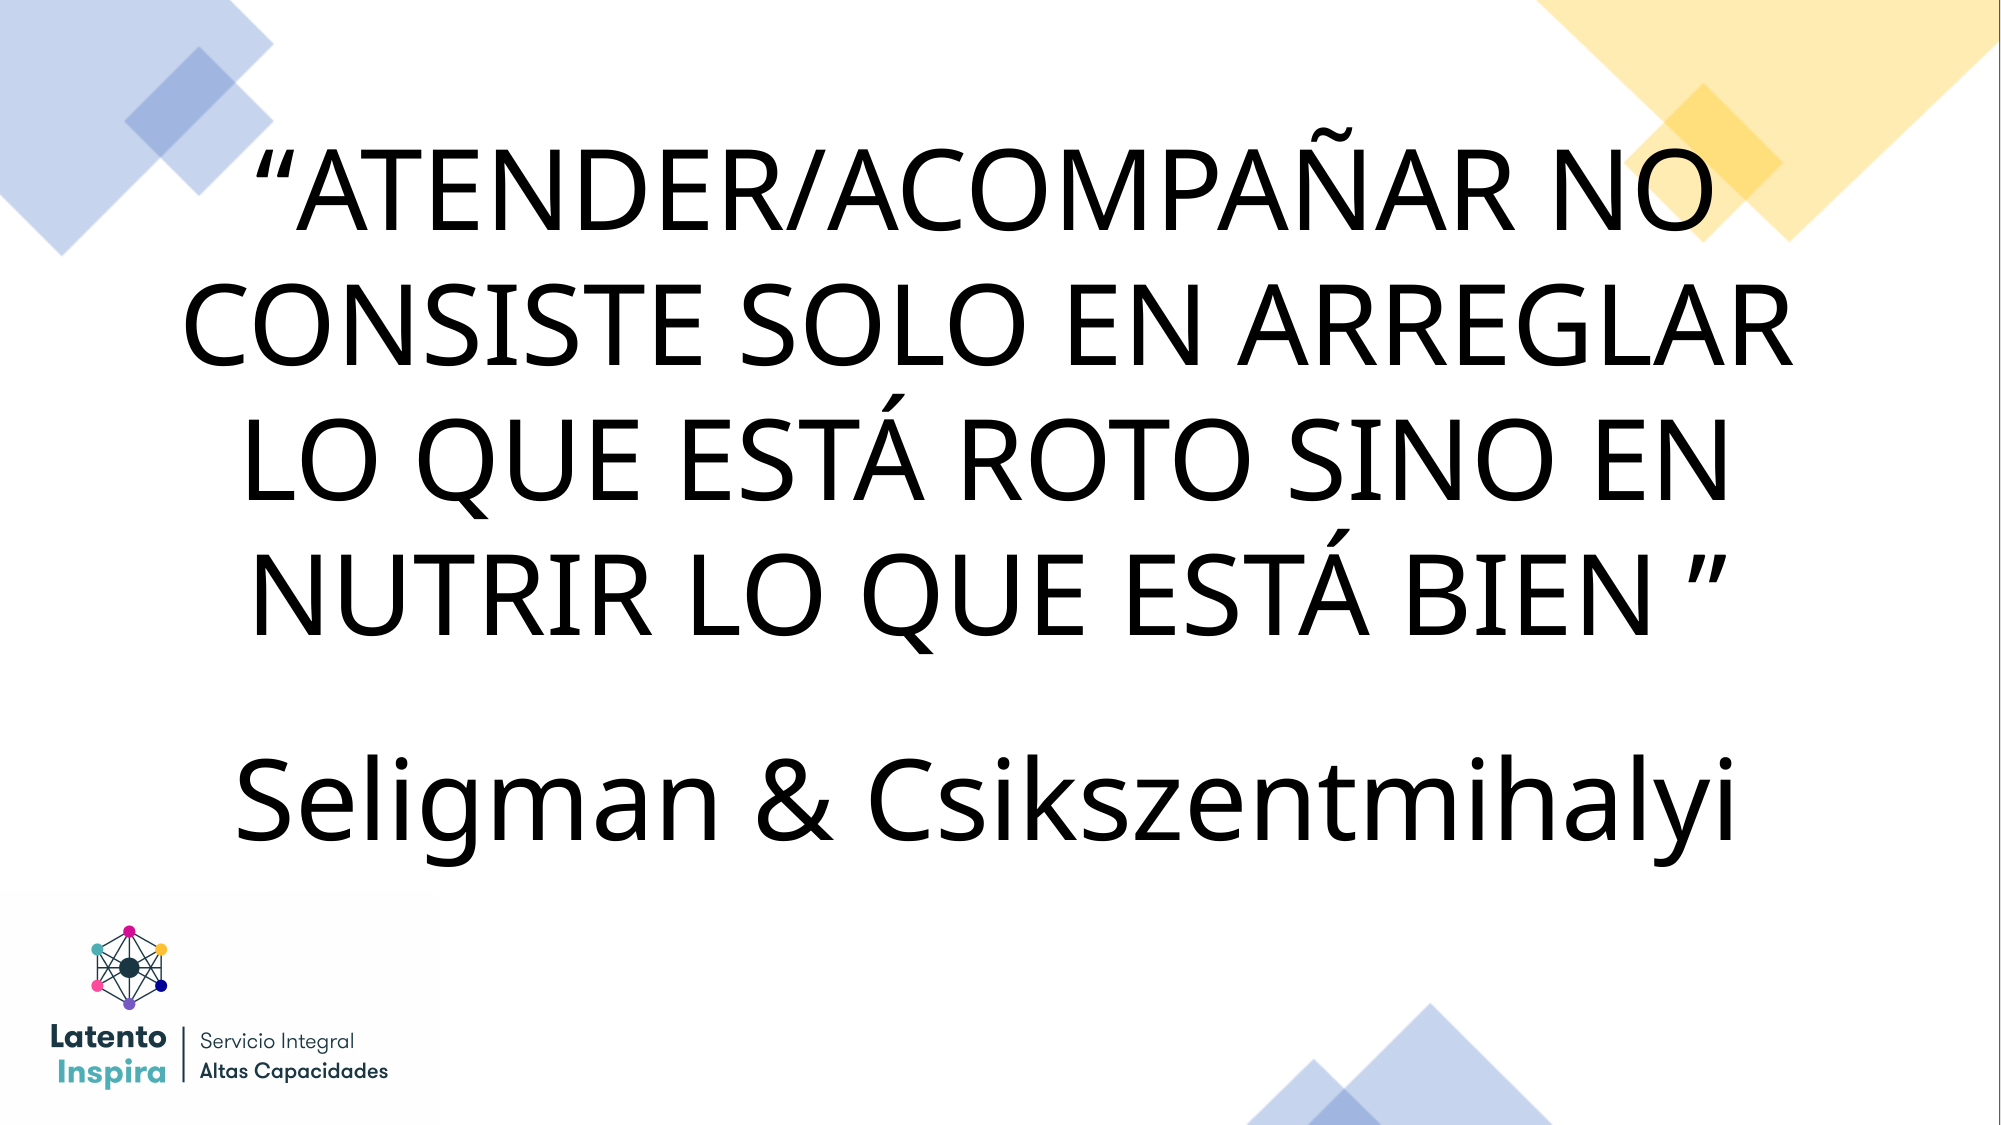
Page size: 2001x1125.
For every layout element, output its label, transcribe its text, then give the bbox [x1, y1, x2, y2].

text_box “ATENDER/ACOMPAÑAR NO CONSISTE SOLO EN ARREGLAR LO QUE ESTÁ ROTO SINO EN NUTRIR LO QUE ESTÁ BIEN ” Seligman & Csikszentmihalyi [91, 40, 1884, 871]
picture [0, 0, 2001, 1125]
